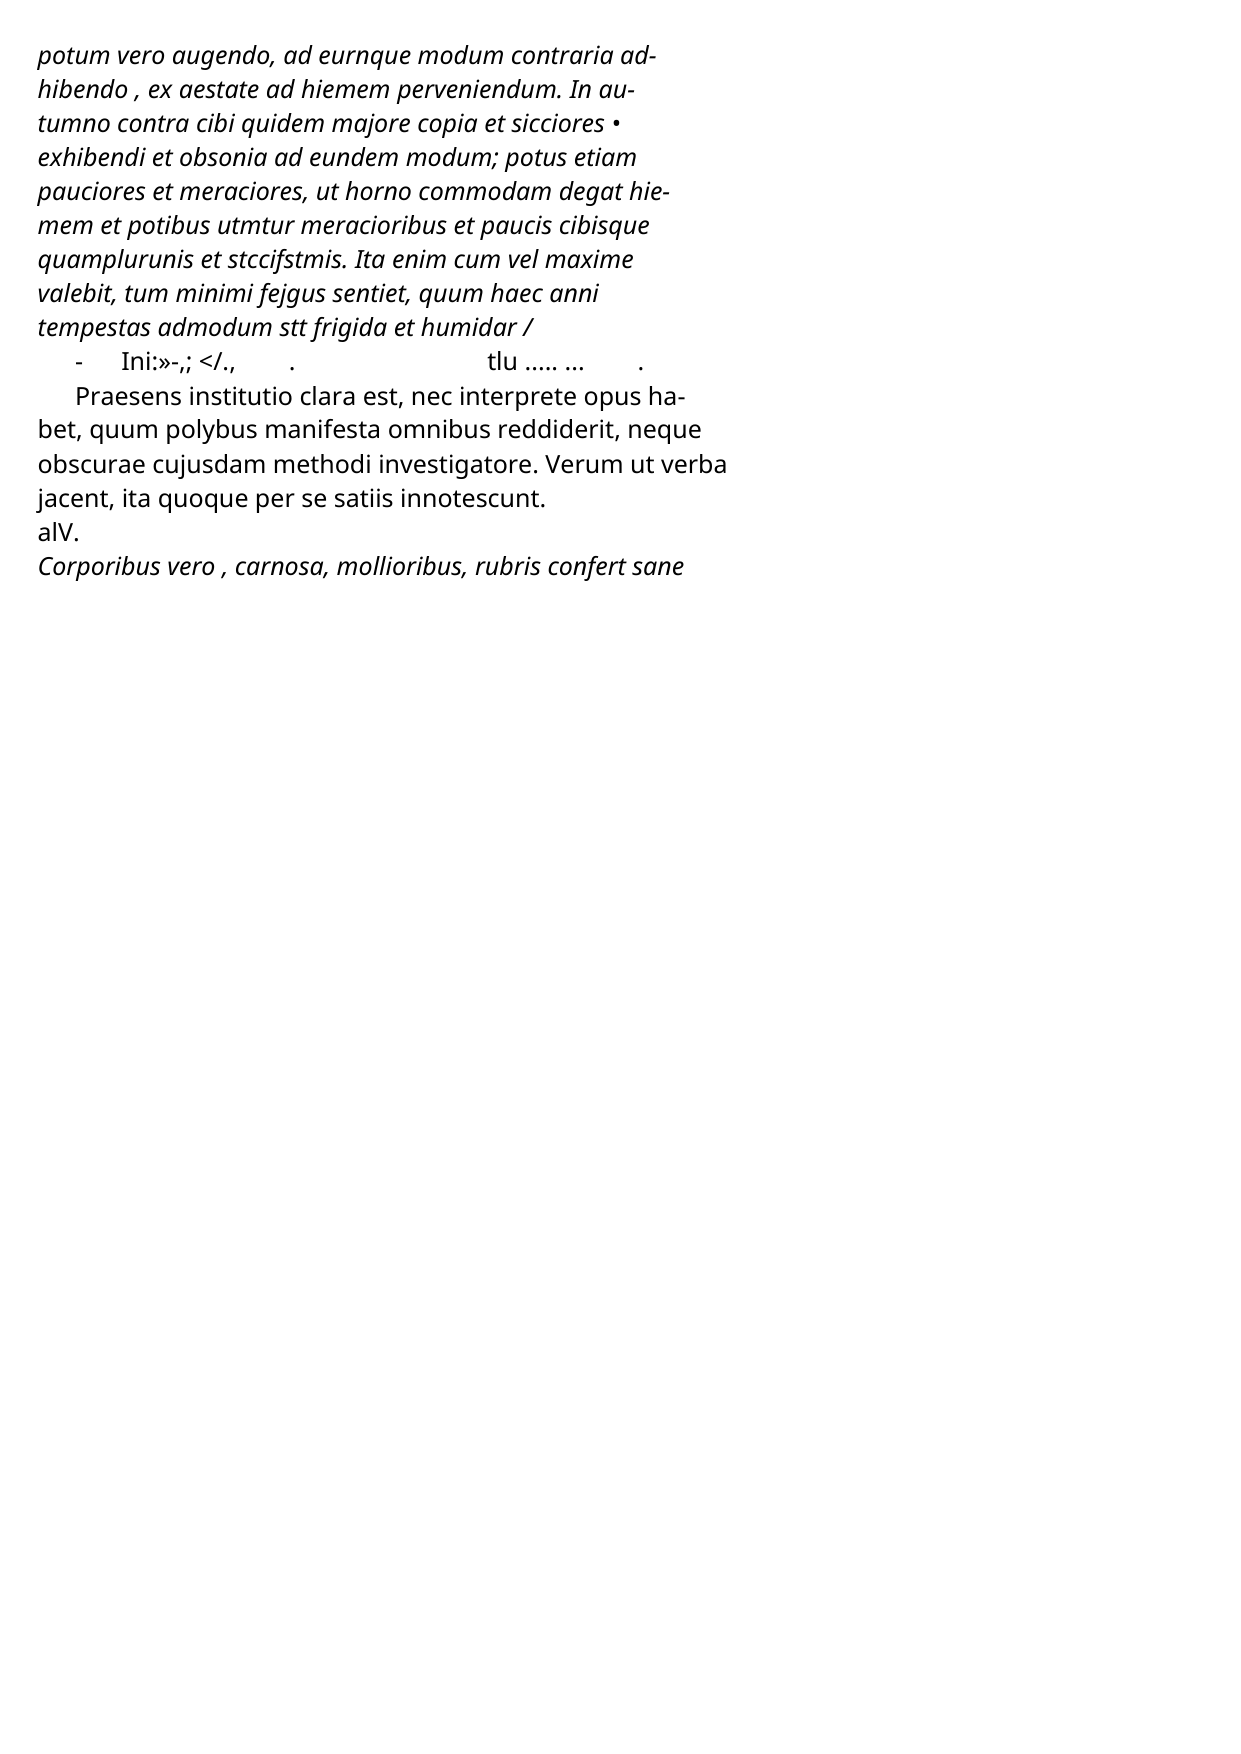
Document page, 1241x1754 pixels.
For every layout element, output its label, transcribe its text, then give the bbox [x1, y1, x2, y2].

text Corporibus vero , carnosa, mollioribus, rubris confert sane [37, 548, 1203, 582]
text - Ini:»-,; </., . tlu ..... ... . [37, 344, 1203, 378]
text potum vero augendo, ad eurnque modum contraria ad- hibendo , ex aestate ad hiemem perveniendum. In au- tumno contra cibi quidem majore copia et sicciores • exhibendi et obsonia ad eundem modum; potus etiam pauciores et meraciores, ut horno commodam degat hie- mem et potibus utmtur meracioribus et paucis cibisque quamplurunis et stccifstmis. Ita enim cum vel maxime valebit, tum minimi fejgus sentiet, quum haec anni tempestas admodum stt frigida et humidar / [37, 37, 1203, 344]
text alV. [37, 514, 1203, 548]
text Praesens institutio clara est, nec interprete opus ha- bet, quum polybus manifesta omnibus reddiderit, neque obscurae cujusdam methodi investigatore. Verum ut verba jacent, ita quoque per se satiis innotescunt. [37, 378, 1203, 514]
